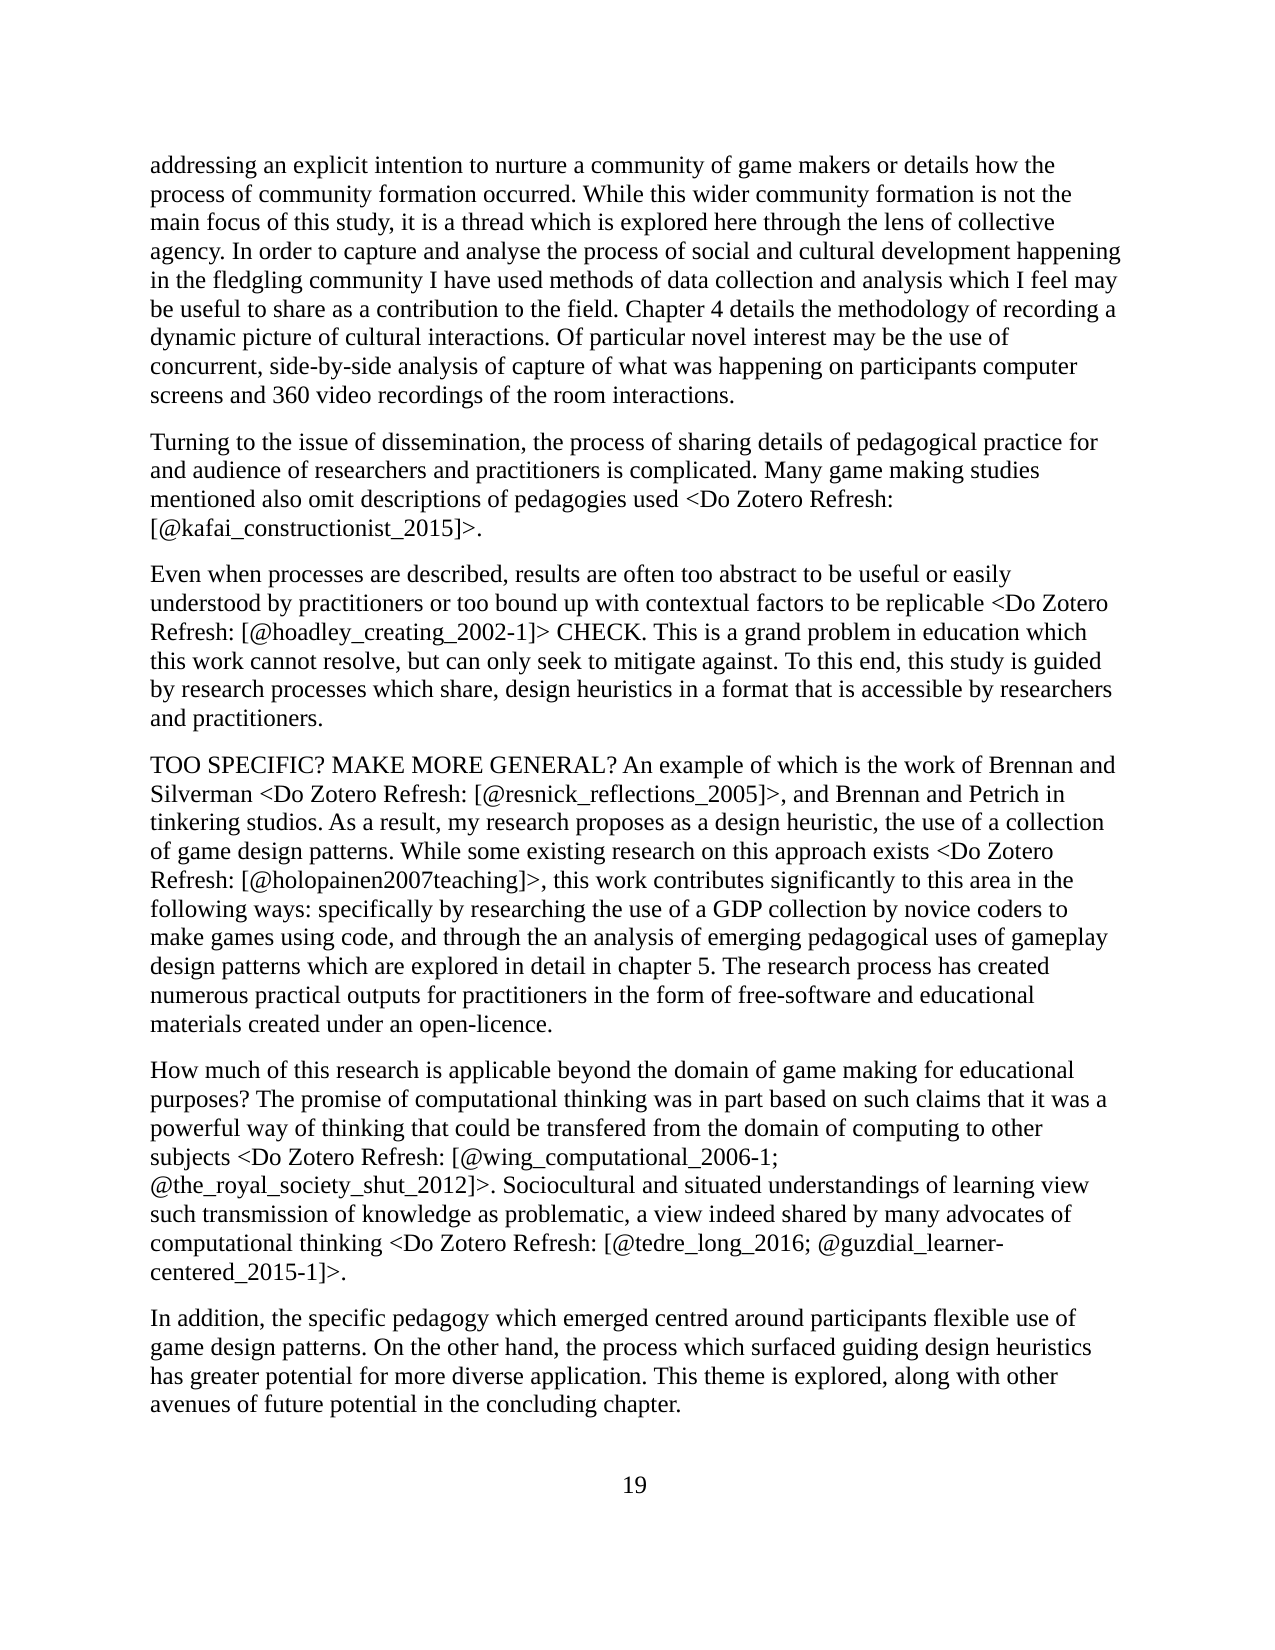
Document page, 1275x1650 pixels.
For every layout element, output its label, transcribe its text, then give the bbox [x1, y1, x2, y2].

text addressing an explicit intention to nurture a community of game makers or details how the process of community formation occurred. While this wider community formation is not the main focus of this study, it is a thread which is explored here through the lens of collective agency. In order to capture and analyse the process of social and cultural development happening in the fledgling community I have used methods of data collection and analysis which I feel may be useful to share as a contribution to the field. Chapter 4 details the methodology of recording a dynamic picture of cultural interactions. Of particular novel interest may be the use of concurrent, side-by-side analysis of capture of what was happening on participants computer screens and 360 video recordings of the room interactions. [150, 150, 1125, 409]
text Turning to the issue of dissemination, the process of sharing details of pedagogical practice for and audience of researchers and practitioners is complicated. Many game making studies mentioned also omit descriptions of pedagogies used <Do Zotero Refresh: [@kafai_constructionist_2015]>. [150, 427, 1125, 542]
text Even when processes are described, results are often too abstract to be useful or easily understood by practitioners or too bound up with contextual factors to be replicable <Do Zotero Refresh: [@hoadley_creating_2002-1]> CHECK. This is a grand problem in education which this work cannot resolve, but can only seek to mitigate against. To this end, this study is guided by research processes which share, design heuristics in a format that is accessible by researchers and practitioners. [150, 559, 1125, 732]
text TOO SPECIFIC? MAKE MORE GENERAL? An example of which is the work of Brennan and Silverman <Do Zotero Refresh: [@resnick_reflections_2005]>, and Brennan and Petrich in tinkering studios. As a result, my research proposes as a design heuristic, the use of a collection of game design patterns. While some existing research on this approach exists <Do Zotero Refresh: [@holopainen2007teaching]>, this work contributes significantly to this area in the following ways: specifically by researching the use of a GDP collection by novice coders to make games using code, and through the an analysis of emerging pedagogical uses of gameplay design patterns which are explored in detail in chapter 5. The research process has created numerous practical outputs for practitioners in the form of free-software and educational materials created under an open-licence. [150, 750, 1125, 1037]
text How much of this research is applicable beyond the domain of game making for educational purposes? The promise of computational thinking was in part based on such claims that it was a powerful way of thinking that could be transfered from the domain of computing to other subjects <Do Zotero Refresh: [@wing_computational_2006-1; @the_royal_society_shut_2012]>. Sociocultural and situated understandings of learning view such transmission of knowledge as problematic, a view indeed shared by many advocates of computational thinking <Do Zotero Refresh: [@tedre_long_2016; @guzdial_learner-centered_2015-1]>. [150, 1055, 1125, 1285]
text In addition, the specific pedagogy which emerged centred around participants flexible use of game design patterns. On the other hand, the process which surfaced guiding design heuristics has greater potential for more diverse application. This theme is explored, along with other avenues of future potential in the concluding chapter. [150, 1303, 1125, 1418]
